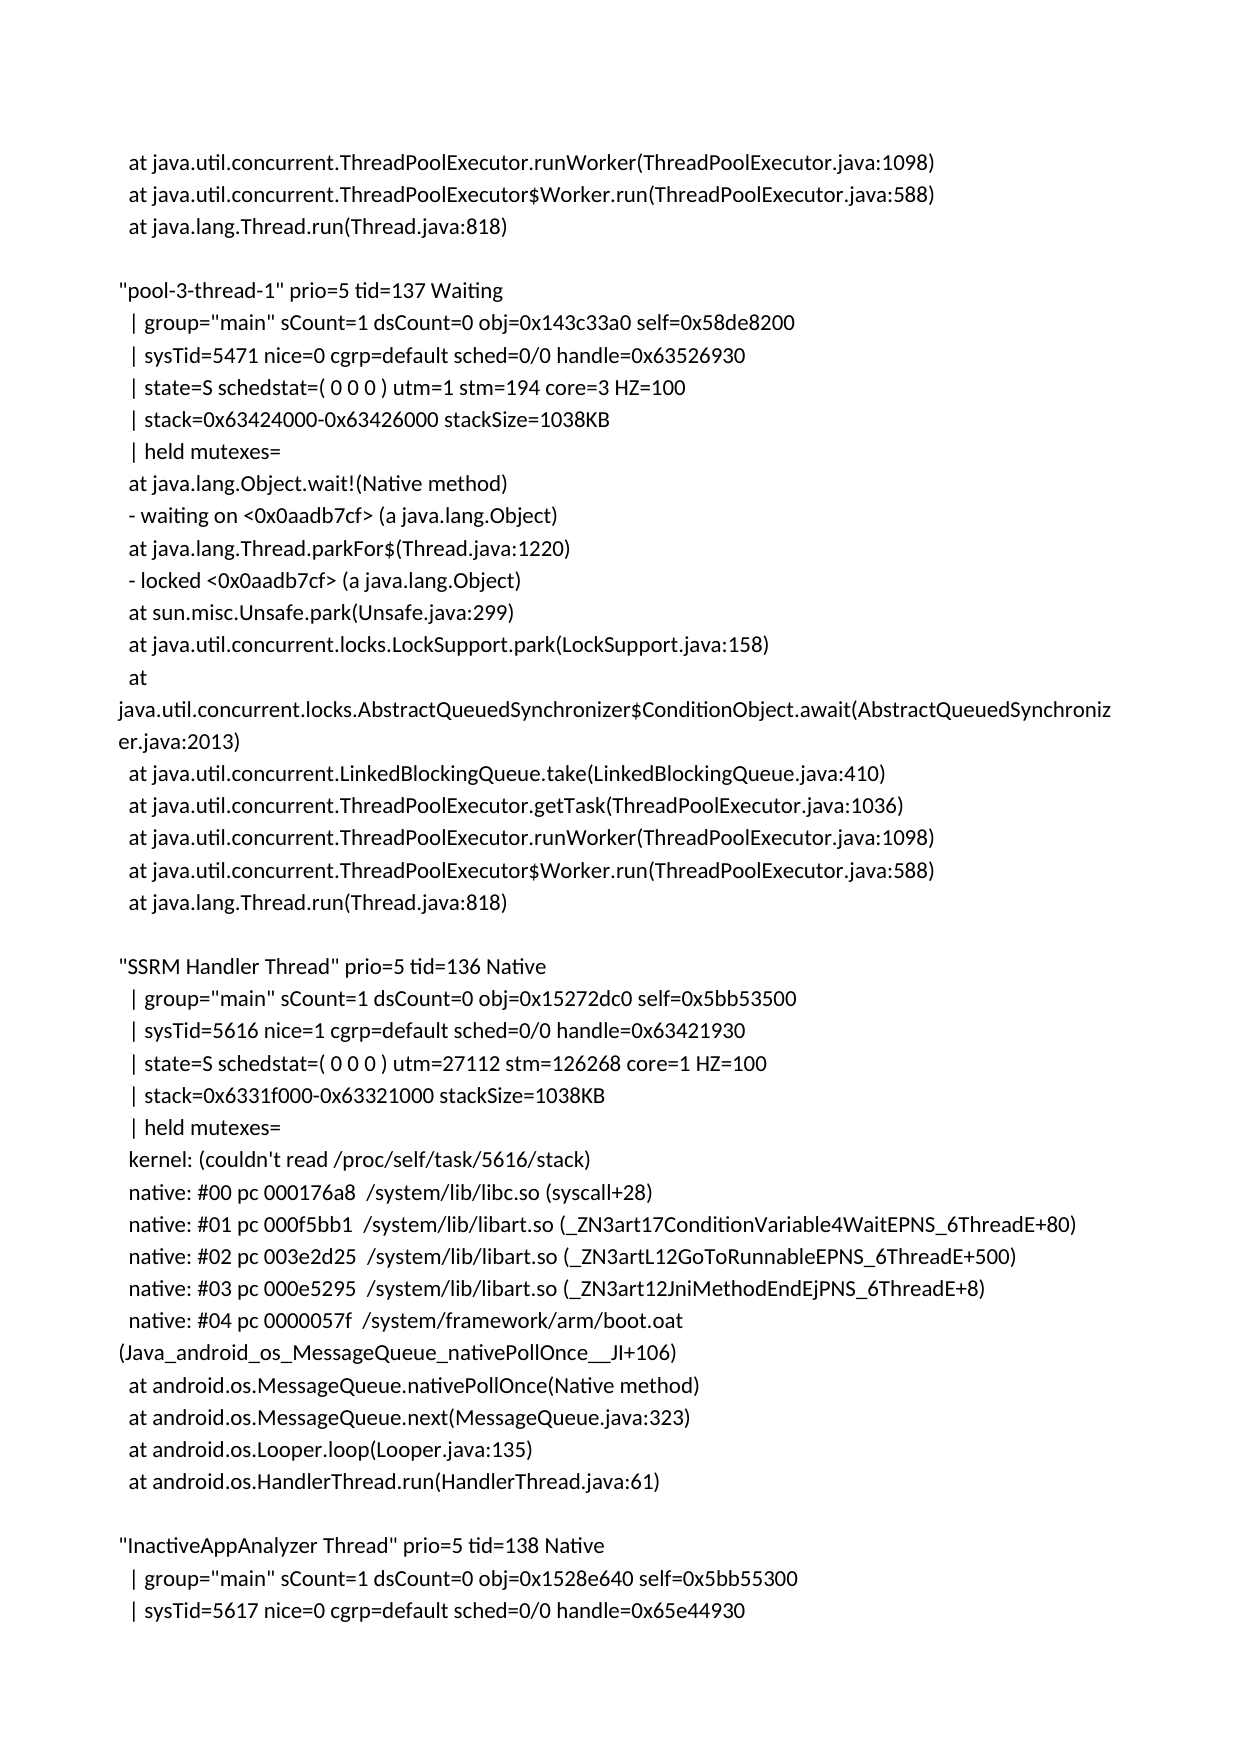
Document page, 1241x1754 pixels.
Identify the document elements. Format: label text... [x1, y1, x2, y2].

text at android.os.Looper.loop(Looper.java:135) [118, 1435, 1122, 1463]
text at android.os.HandlerThread.run(HandlerThread.java:61) [118, 1467, 1122, 1495]
text at java.lang.Thread.parkFor$(Thread.java:1220) [118, 534, 1122, 562]
text at java.lang.Object.wait!(Native method) [118, 469, 1122, 497]
text at java.util.concurrent.ThreadPoolExecutor.getTask(ThreadPoolExecutor.java:1036) [118, 791, 1122, 819]
text | held mutexes= [118, 1113, 1122, 1141]
text | state=S schedstat=( 0 0 0 ) utm=1 stm=194 core=3 HZ=100 [118, 373, 1122, 401]
text native: #03 pc 000e5295 /system/lib/libart.so (_ZN3art12JniMethodEndEjPNS_6ThreadE+8) [118, 1274, 1122, 1302]
text "pool-3-thread-1" prio=5 tid=137 Waiting [118, 276, 1122, 304]
text | group="main" sCount=1 dsCount=0 obj=0x143c33a0 self=0x58de8200 [118, 308, 1122, 337]
text at android.os.MessageQueue.next(MessageQueue.java:323) [118, 1403, 1122, 1431]
text at java.util.concurrent.ThreadPoolExecutor$Worker.run(ThreadPoolExecutor.java:588) [118, 180, 1122, 208]
text at java.util.concurrent.ThreadPoolExecutor$Worker.run(ThreadPoolExecutor.java:588) [118, 856, 1122, 884]
text | stack=0x63424000-0x63426000 stackSize=1038KB [118, 405, 1122, 433]
text | state=S schedstat=( 0 0 0 ) utm=27112 stm=126268 core=1 HZ=100 [118, 1049, 1122, 1077]
text | held mutexes= [118, 437, 1122, 465]
text native: #00 pc 000176a8 /system/lib/libc.so (syscall+28) [118, 1178, 1122, 1206]
text | stack=0x6331f000-0x63321000 stackSize=1038KB [118, 1081, 1122, 1109]
text at android.os.MessageQueue.nativePollOnce(Native method) [118, 1371, 1122, 1399]
text at java.lang.Thread.run(Thread.java:818) [118, 888, 1122, 916]
text at sun.misc.Unsafe.park(Unsafe.java:299) [118, 598, 1122, 626]
text at java.util.concurrent.ThreadPoolExecutor.runWorker(ThreadPoolExecutor.java:1098) [118, 148, 1122, 176]
text at java.util.concurrent.locks.LockSupport.park(LockSupport.java:158) [118, 630, 1122, 658]
text at java.lang.Thread.run(Thread.java:818) [118, 212, 1122, 240]
text at java.util.concurrent.LinkedBlockingQueue.take(LinkedBlockingQueue.java:410) [118, 759, 1122, 787]
text - waiting on <0x0aadb7cf> (a java.lang.Object) [118, 502, 1122, 530]
text native: #01 pc 000f5bb1 /system/lib/libart.so (_ZN3art17ConditionVariable4WaitEPNS_6ThreadE+80) [118, 1210, 1122, 1238]
text native: #04 pc 0000057f /system/framework/arm/boot.oat (Java_android_os_MessageQueue_nativePollOnce__JI+106) [118, 1306, 1122, 1367]
text "InactiveAppAnalyzer Thread" prio=5 tid=138 Native [118, 1532, 1122, 1560]
text kernel: (couldn't read /proc/self/task/5616/stack) [118, 1145, 1122, 1173]
text at java.util.concurrent.locks.AbstractQueuedSynchronizer$ConditionObject.await(AbstractQueuedSynchronizer.java:2013) [118, 663, 1122, 755]
text | sysTid=5616 nice=1 cgrp=default sched=0/0 handle=0x63421930 [118, 1017, 1122, 1045]
text | group="main" sCount=1 dsCount=0 obj=0x1528e640 self=0x5bb55300 [118, 1564, 1122, 1592]
text "SSRM Handler Thread" prio=5 tid=136 Native [118, 952, 1122, 980]
text | sysTid=5471 nice=0 cgrp=default sched=0/0 handle=0x63526930 [118, 341, 1122, 369]
text - locked <0x0aadb7cf> (a java.lang.Object) [118, 566, 1122, 594]
text at java.util.concurrent.ThreadPoolExecutor.runWorker(ThreadPoolExecutor.java:1098) [118, 823, 1122, 852]
text native: #02 pc 003e2d25 /system/lib/libart.so (_ZN3artL12GoToRunnableEPNS_6ThreadE+500) [118, 1242, 1122, 1270]
text | sysTid=5617 nice=0 cgrp=default sched=0/0 handle=0x65e44930 [118, 1596, 1122, 1624]
text | group="main" sCount=1 dsCount=0 obj=0x15272dc0 self=0x5bb53500 [118, 984, 1122, 1012]
